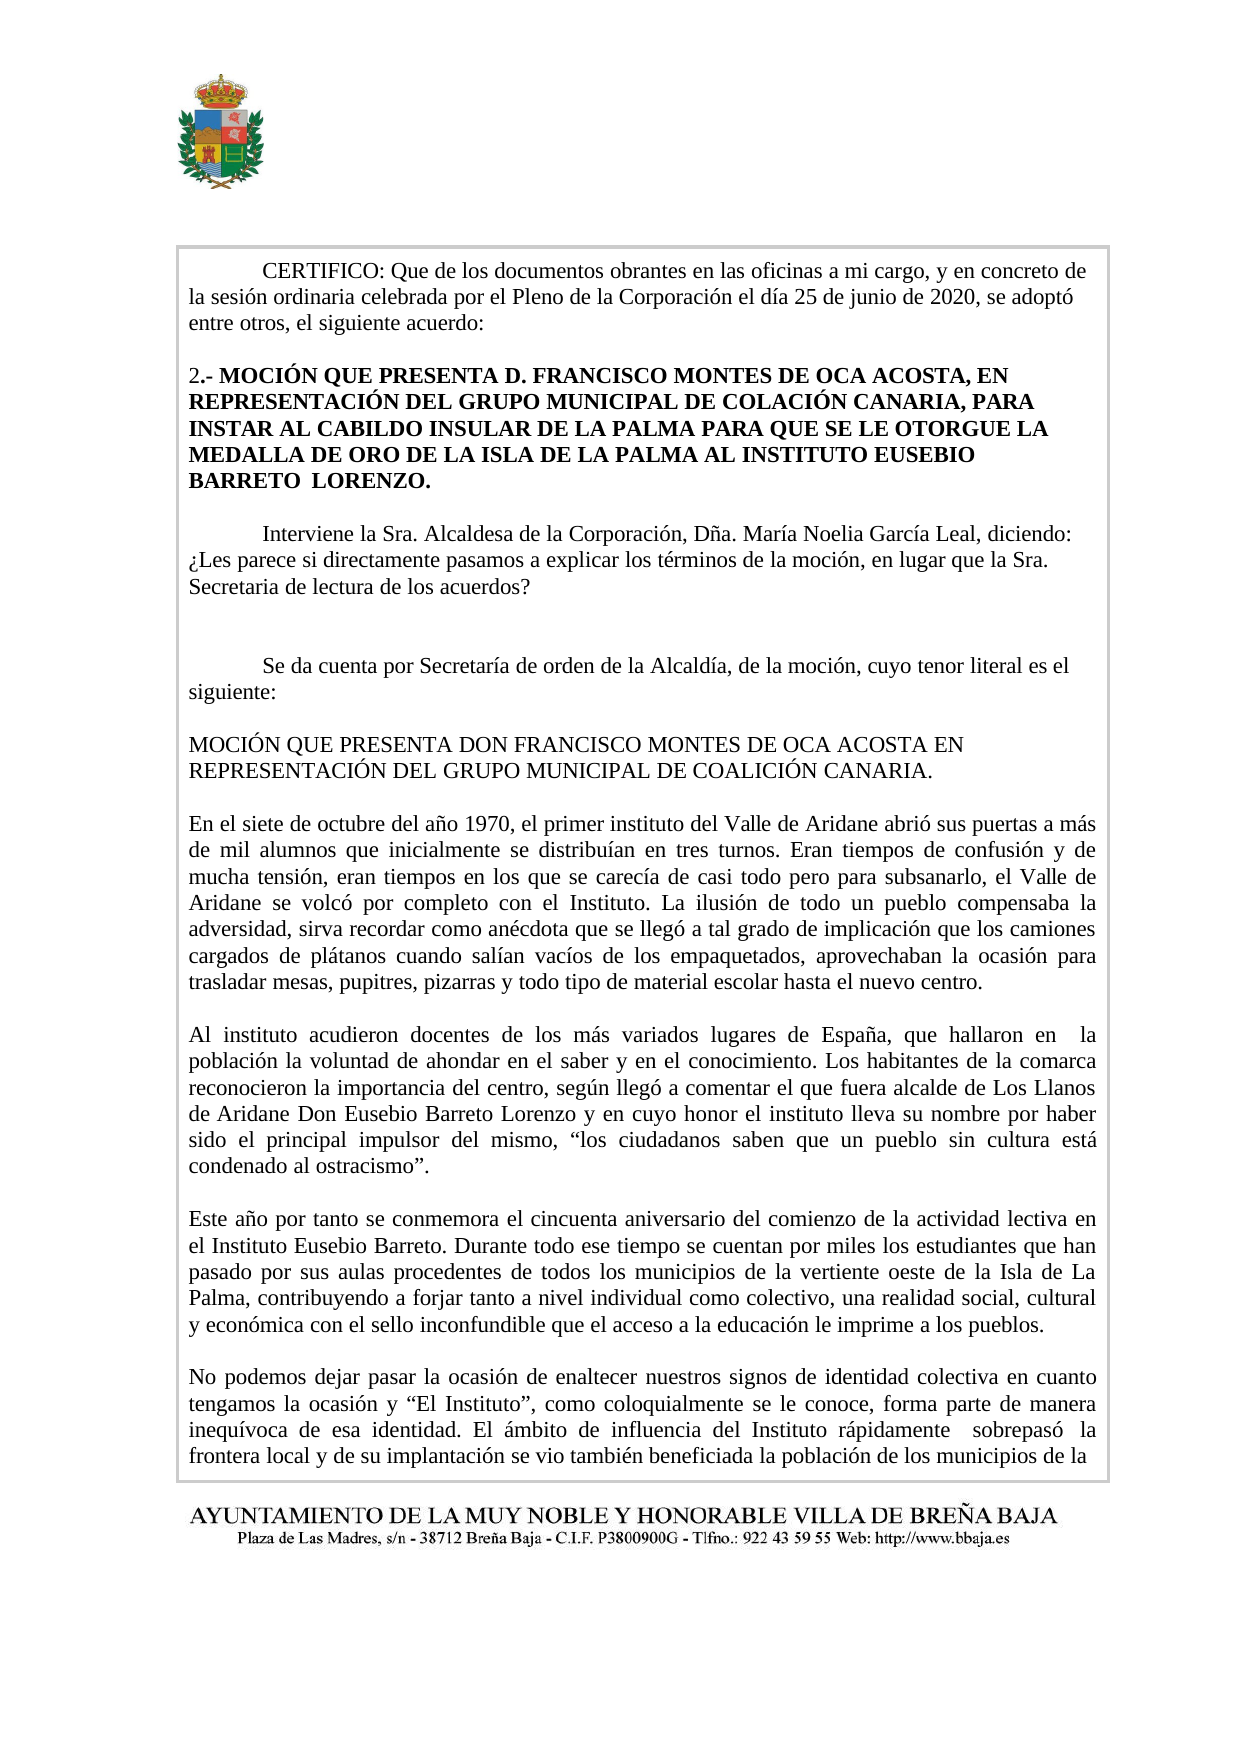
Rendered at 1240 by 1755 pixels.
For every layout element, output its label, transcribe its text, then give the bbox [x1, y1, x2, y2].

text No podemos dejar pasar la ocasión de enaltecer nuestros signos de identidad colectiva en cuanto tengamos la ocasión y “El Instituto”, como coloquialmente se le conoce, forma parte de manera inequívoca de esa identidad. El ámbito de influencia del Instituto rápidamente sobrepasó la frontera local y de su implantación se vio también beneficiada la población de los municipios de la [188, 1363, 1097, 1469]
text Al instituto acudieron docentes de los más variados lugares de España, que hallaron en la población la voluntad de ahondar en el saber y en el conocimiento. Los habitantes de la comarca reconocieron la importancia del centro, según llegó a comentar el que fuera alcalde de Los Llanos de Aridane Don Eusebio Barreto Lorenzo y en cuyo honor el instituto lleva su nombre por haber sido el principal impulsor del mismo, “los ciudadanos saben que un pueblo sin cultura está condenado al ostracismo”. [188, 1021, 1097, 1179]
text 2.- MOCIÓN QUE PRESENTA D. FRANCISCO MONTES DE OCA ACOSTA, EN REPRESENTACIÓN DEL GRUPO MUNICIPAL DE COLACIÓN CANARIA, PARA INSTAR AL CABILDO INSULAR DE LA PALMA PARA QUE SE LE OTORGUE LA MEDALLA DE ORO DE LA ISLA DE LA PALMA AL INSTITUTO EUSEBIO BARRETO LORENZO. [188, 362, 1093, 494]
text Se da cuenta por Secretaría de orden de la Alcaldía, de la moción, cuyo tenor literal es el siguiente: [188, 652, 1093, 704]
text ¿Les parece si directamente pasamos a explicar los términos de la moción, en lugar que la Sra. Secretaria de lectura de los acuerdos? [188, 546, 1093, 599]
text MOCIÓN QUE PRESENTA DON FRANCISCO MONTES DE OCA ACOSTA EN REPRESENTACIÓN DEL GRUPO MUNICIPAL DE COALICIÓN CANARIA. [188, 731, 1093, 784]
text [1110, 520, 1196, 546]
text CERTIFICO: Que de los documentos obrantes en las oficinas a mi cargo, y en concreto de la sesión ordinaria celebrada por el Pleno de la Corporación el día 25 de junio de 2020, se adoptó entre otros, el siguiente acuerdo: [188, 257, 1093, 336]
text Interviene la Sra. Alcaldesa de la Corporación, Dña. María Noelia García Leal, diciendo: [262, 520, 1107, 546]
text Este año por tanto se conmemora el cincuenta aniversario del comienzo de la actividad lectiva en el Instituto Eusebio Barreto. Durante todo ese tiempo se cuentan por miles los estudiantes que han pasado por sus aulas procedentes de todos los municipios de la vertiente oeste de la Isla de La Palma, contribuyendo a forjar tanto a nivel individual como colectivo, una realidad social, cultural y económica con el sello inconfundible que el acceso a la educación le imprime a los pueblos. [188, 1205, 1097, 1337]
text En el siete de octubre del año 1970, el primer instituto del Valle de Aridane abrió sus puertas a más de mil alumnos que inicialmente se distribuían en tres turnos. Eran tiempos de confusión y de mucha tensión, eran tiempos en los que se carecía de casi todo pero para subsanarlo, el Valle de Aridane se volcó por completo con el Instituto. La ilusión de todo un pueblo compensaba la adversidad, sirva recordar como anécdota que se llegó a tal grado de implicación que los camiones cargados de plátanos cuando salían vacíos de los empaquetados, aprovechaban la ocasión para trasladar mesas, pupitres, pizarras y todo tipo de material escolar hasta el nuevo centro. [188, 810, 1097, 994]
